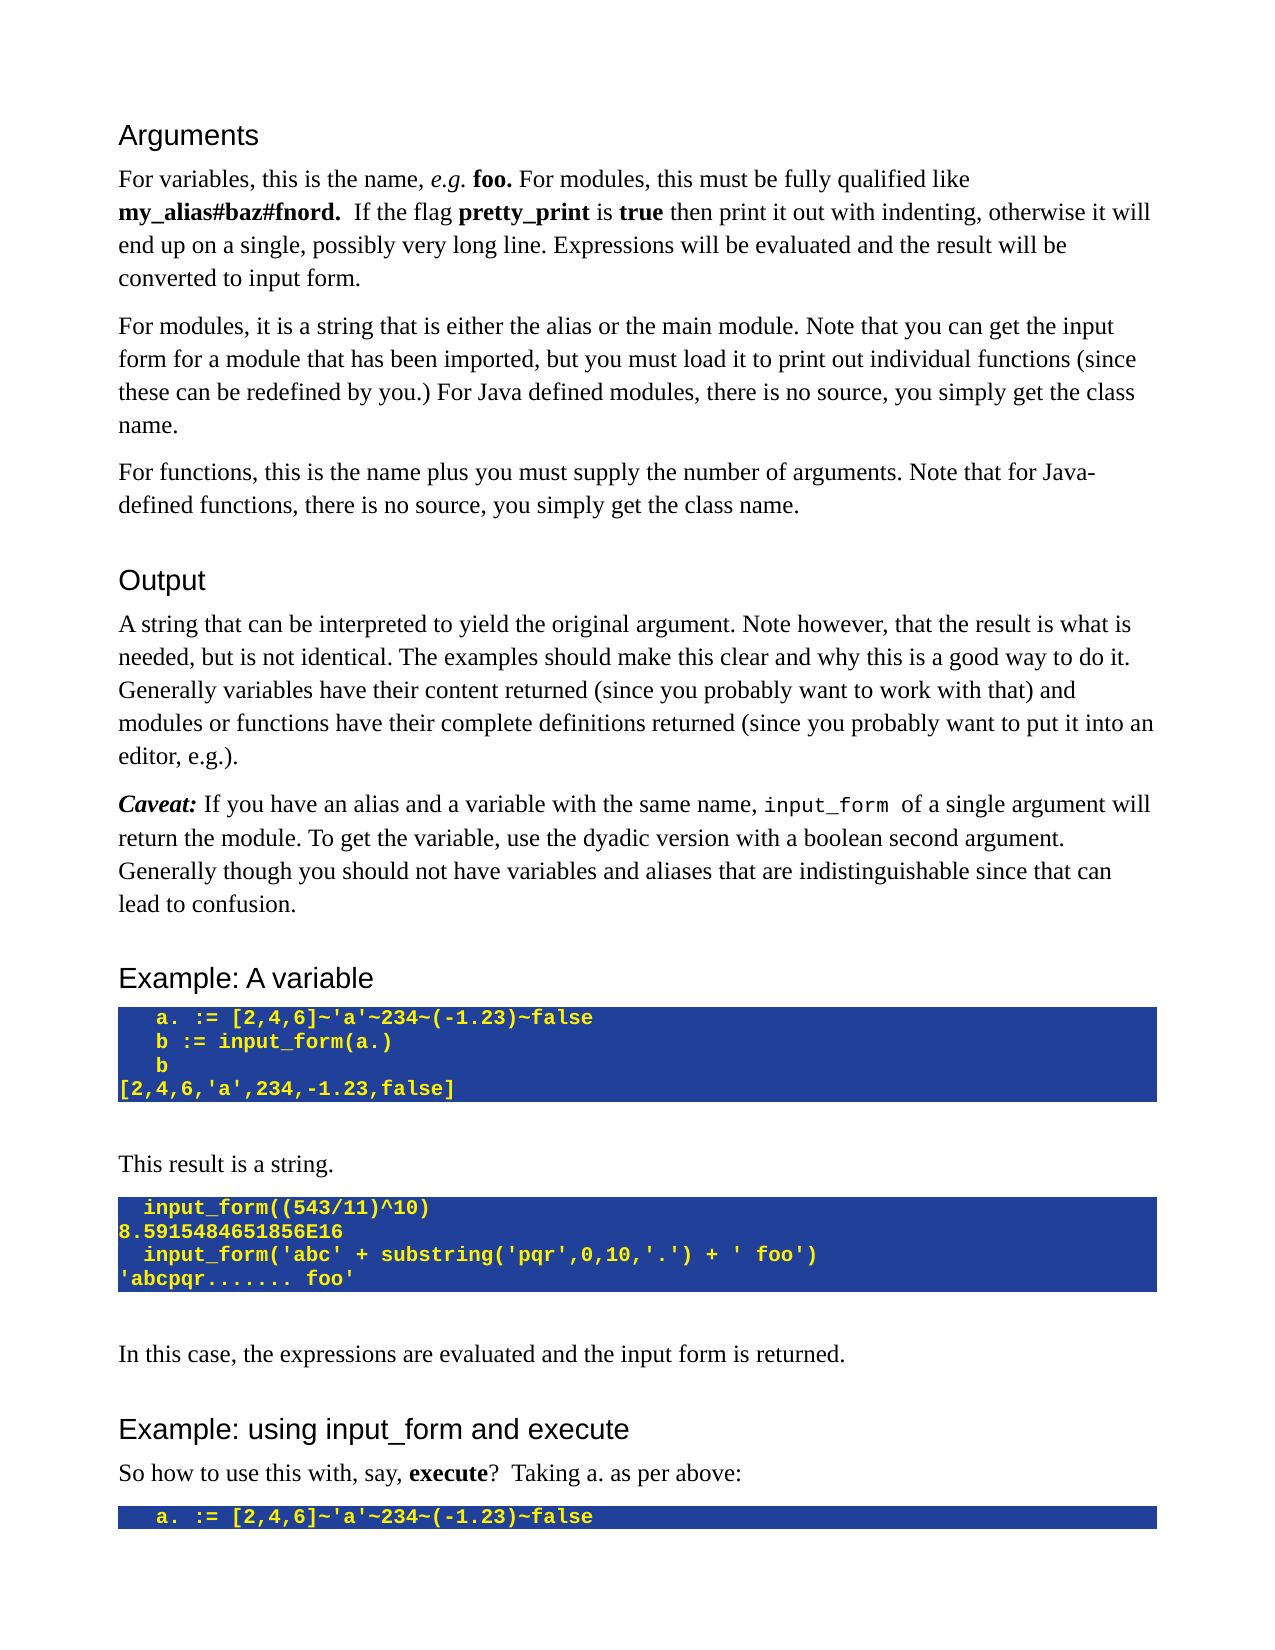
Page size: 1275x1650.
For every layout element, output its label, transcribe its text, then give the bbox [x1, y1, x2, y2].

text 8.5915484651856E16 [118, 1221, 1157, 1244]
text This result is a string. [118, 1149, 1157, 1178]
text For functions, this is the name plus you must supply the number of arguments. Note that for Java-defined functions, there is no source, you simply get the class name. [118, 457, 1157, 519]
text a. := [2,4,6]~'a'~234~(-1.23)~false [118, 1007, 1157, 1031]
subtitle Output [118, 563, 1157, 597]
text Caveat: If you have an alias and a variable with the same name, input_form of a single argument will return the module. To get the variable, use the dyadic version with a boolean second argument. Generally though you should not have variables and aliases that are indistinguishable since that can lead to confusion. [118, 789, 1157, 917]
subtitle Arguments [118, 118, 1157, 152]
subtitle Example: A variable [118, 961, 1157, 995]
text For variables, this is the name, e.g. foo. For modules, this must be fully qualified like my_alias#baz#fnord. If the flag pretty_print is true then print it out with indenting, otherwise it will end up on a single, possibly very long line. Expressions will be evaluated and the result will be converted to input form. [118, 164, 1157, 292]
text A string that can be interpreted to yield the original argument. Note however, that the result is what is needed, but is not identical. The examples should make this clear and why this is a good way to do it. Generally variables have their content returned (since you probably want to work with that) and modules or functions have their complete definitions returned (since you probably want to put it into an editor, e.g.). [118, 609, 1157, 770]
text [2,4,6,'a',234,-1.23,false] [118, 1078, 1157, 1102]
text So how to use this with, say, execute? Taking a. as per above: [118, 1458, 1157, 1487]
text input_form('abc' + substring('pqr',0,10,'.') + ' foo') [118, 1244, 1157, 1268]
subtitle Example: using input_form and execute [118, 1412, 1157, 1446]
text a. := [2,4,6]~'a'~234~(-1.23)~false [118, 1506, 1157, 1529]
text input_form((543/11)^10) [118, 1197, 1157, 1221]
text 'abcpqr....... foo' [118, 1268, 1157, 1292]
text For modules, it is a string that is either the alias or the main module. Note that you can get the input form for a module that has been imported, but you must load it to print out individual functions (since these can be redefined by you.) For Java defined modules, there is no source, you simply get the class name. [118, 311, 1157, 439]
text b := input_form(a.) [118, 1031, 1157, 1055]
text In this case, the expressions are evaluated and the input form is returned. [118, 1339, 1157, 1368]
text b [118, 1055, 1157, 1078]
